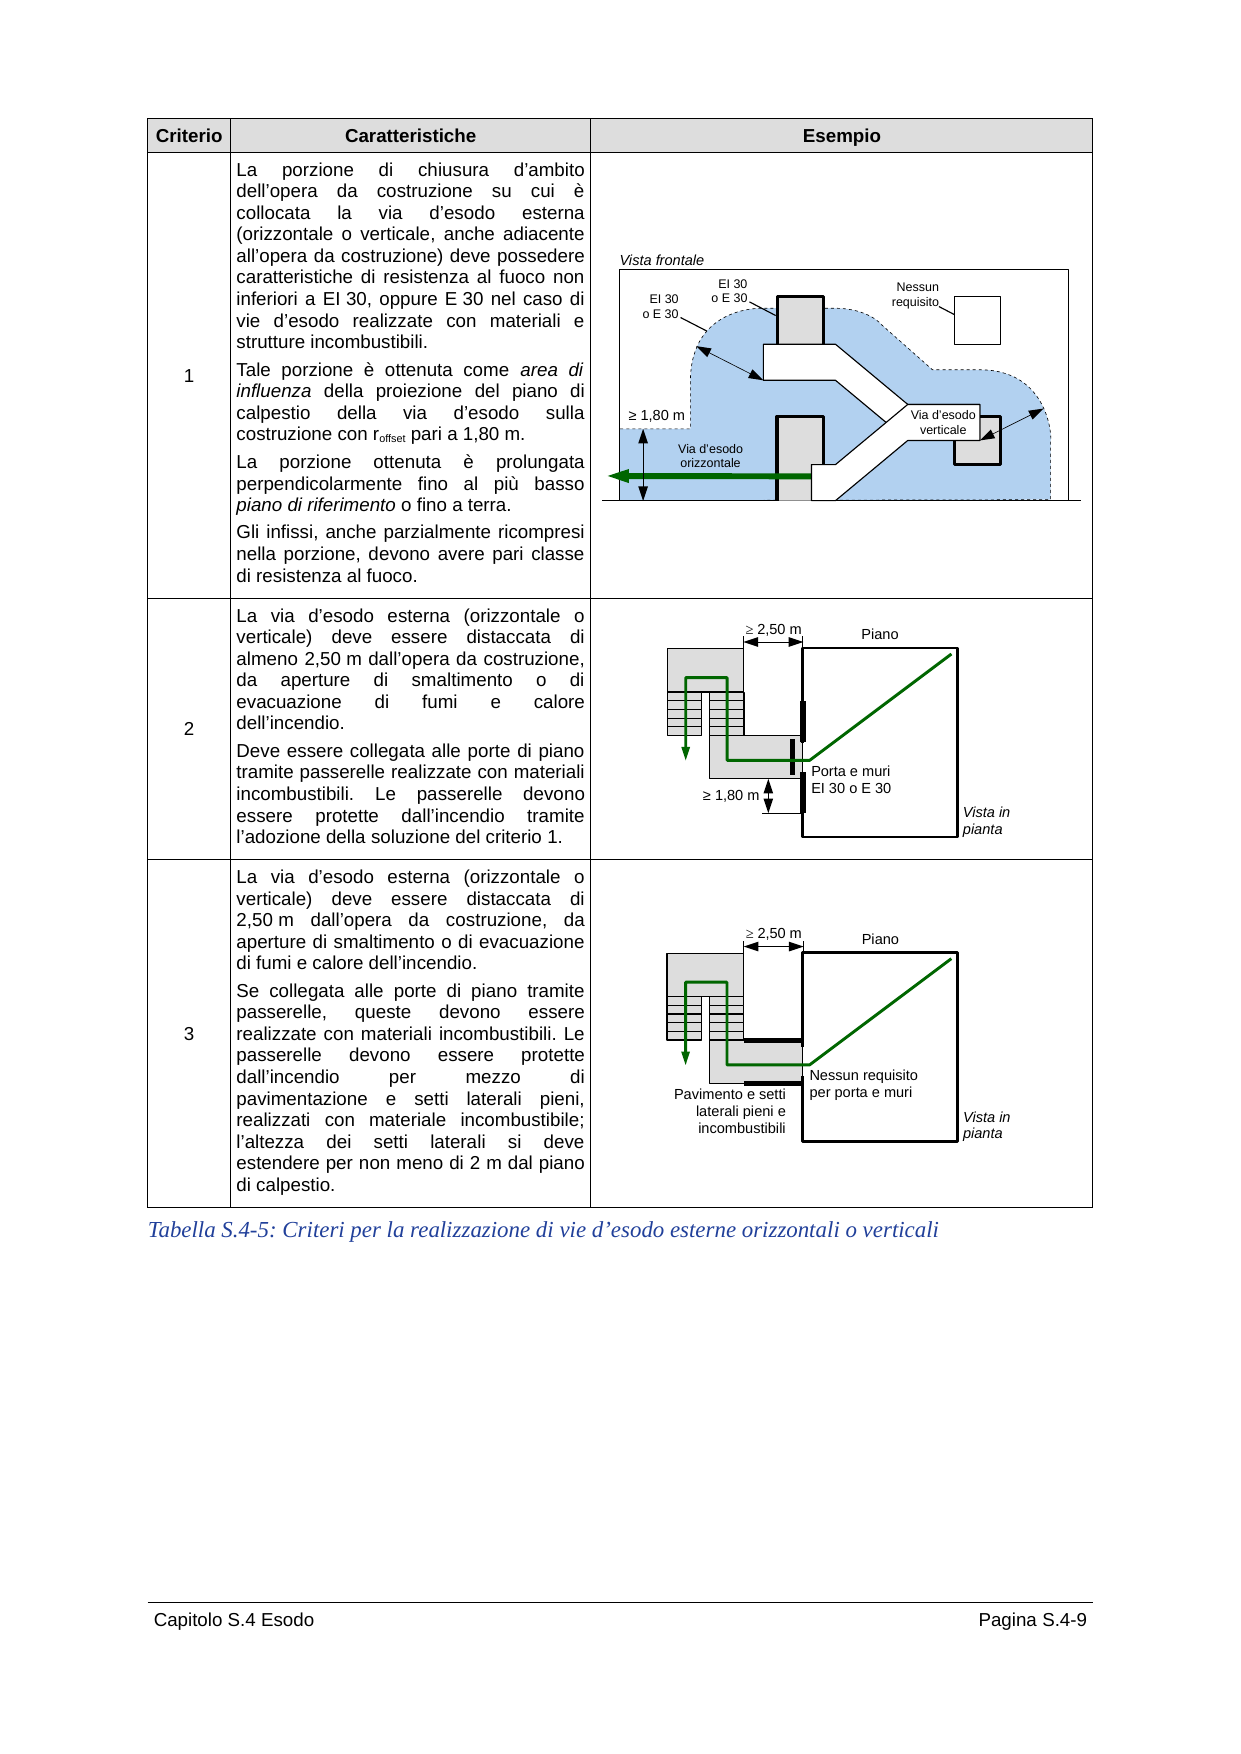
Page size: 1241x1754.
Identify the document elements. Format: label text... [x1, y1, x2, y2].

table_cell [591, 599, 1092, 859]
table_cell 3 [148, 860, 230, 1207]
table_cell La porzione di chiusura d’ambito dell’opera da costruzione su cui è collocata la via d’esodo esterna (orizzontale o verticale, anche adiacente all’opera da costruzione) deve possedere caratteristiche di resistenza al fuoco non inferiori a EI 30, oppure E 30 nel caso di vie d’esodo realizzate con materiali e strutture incombustibili. Tale porzione è ottenuta come area di influenza della proiezione del piano di calpestio della via d’esodo sulla costruzione con roffset pari a 1,80 m. La porzione ottenuta è prolungata perpendicolarmente fino al più basso piano di riferimento o fino a terra. Gli infissi, anche parzialmente ricompresi nella porzione, devono avere pari classe di resistenza al fuoco. [231, 153, 590, 598]
table_cell La via d’esodo esterna (orizzontale o verticale) deve essere distaccata di almeno 2,50 m dall’opera da costruzione, da aperture di smaltimento o di evacuazione di fumi e calore dell’incendio. Deve essere collegata alle porte di piano tramite passerelle realizzate con materiali incombustibili. Le passerelle devono essere protette dall’incendio tramite l’adozione della soluzione del criterio 1. [231, 599, 590, 859]
table_header Esempio [591, 119, 1092, 152]
table_cell [591, 860, 1092, 1207]
text Tabella S.4-5: Criteri per la realizzazione di vie d’esodo esterne orizzontali o verticali [148, 1216, 1093, 1243]
table_cell La via d’esodo esterna (orizzontale o verticale) deve essere distaccata di 2,50 m dall’opera da costruzione, da aperture di smaltimento o di evacuazione di fumi e calore dell’incendio. Se collegata alle porte di piano tramite passerelle, queste devono essere realizzate con materiali incombustibili. Le passerelle devono essere protette dall’incendio per mezzo di pavimentazione e setti laterali pieni, realizzati con materiale incombustibile; l’altezza dei setti laterali si deve estendere per non meno di 2 m dal piano di calpestio. [231, 860, 590, 1207]
table_cell 1 [148, 153, 230, 598]
table_cell [591, 153, 1092, 598]
table_header Caratteristiche [231, 119, 590, 152]
table_cell 2 [148, 599, 230, 859]
table_header Criterio [148, 119, 230, 152]
